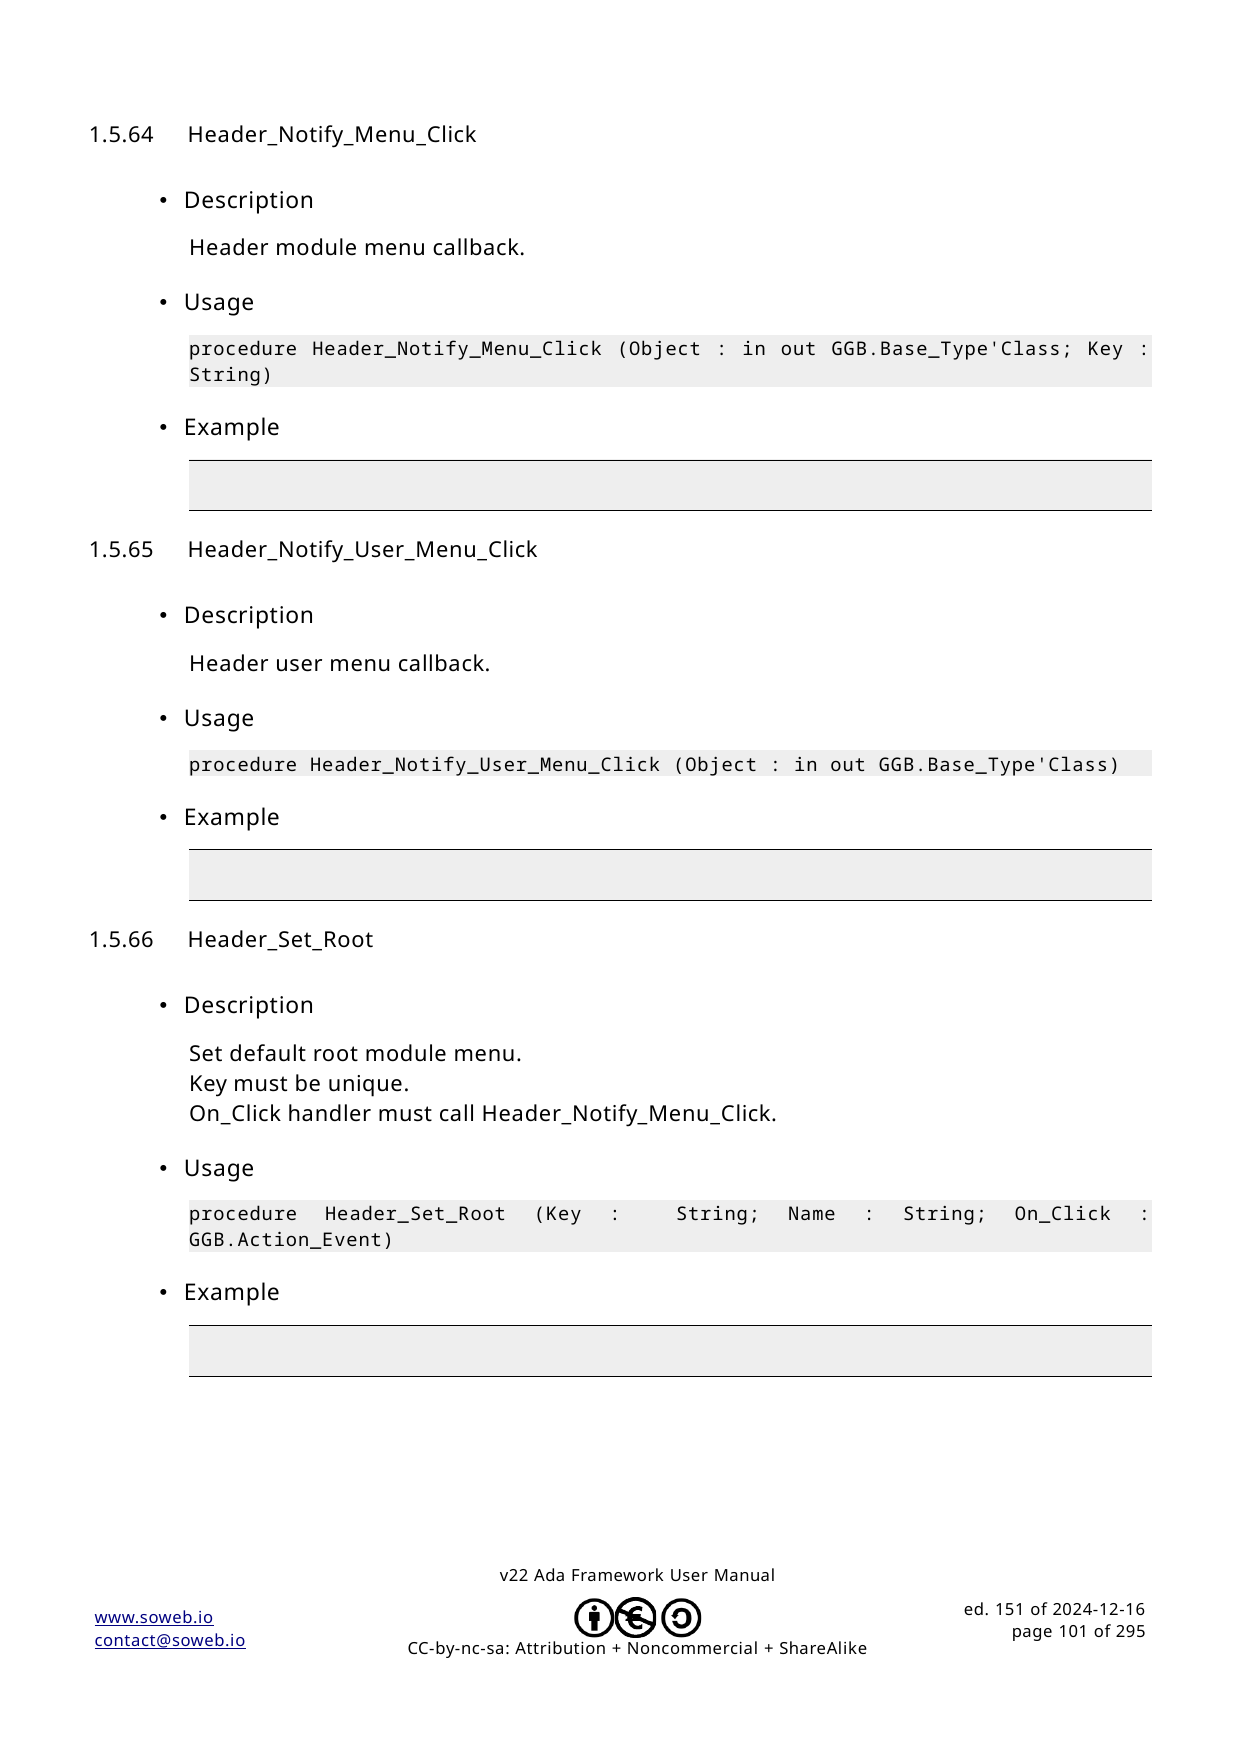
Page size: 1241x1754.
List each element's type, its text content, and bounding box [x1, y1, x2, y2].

subtitle Usage [159, 286, 1152, 317]
subtitle Header_Set_Root [88, 924, 1152, 965]
subtitle Usage [159, 701, 1152, 733]
text Set default root module menu. [189, 1037, 1152, 1067]
text procedure Header_Set_Root (Key : String; Name : String; On_Click : GGB.Action_Event) [189, 1200, 1152, 1252]
picture [660, 1597, 702, 1638]
text Header module menu callback. [189, 232, 1152, 262]
subtitle Header_Notify_User_Menu_Click [88, 534, 1152, 575]
text On_Click handler must call Header_Notify_Menu_Click. [189, 1097, 1152, 1127]
subtitle Description [159, 183, 1152, 214]
subtitle Example [159, 800, 1152, 831]
subtitle Description [159, 599, 1152, 630]
text procedure Header_Notify_User_Menu_Click (Object : in out GGB.Base_Type'Class) [189, 750, 1152, 776]
subtitle Header_Notify_Menu_Click [88, 118, 1152, 159]
picture [573, 1597, 657, 1638]
text Key must be unique. [189, 1067, 1152, 1097]
subtitle Description [159, 988, 1152, 1020]
text Header user menu callback. [189, 648, 1152, 678]
subtitle Example [159, 411, 1152, 442]
subtitle Example [159, 1276, 1152, 1307]
subtitle Usage [159, 1151, 1152, 1182]
text procedure Header_Notify_Menu_Click (Object : in out GGB.Base_Type'Class; Key : String) [189, 335, 1152, 387]
